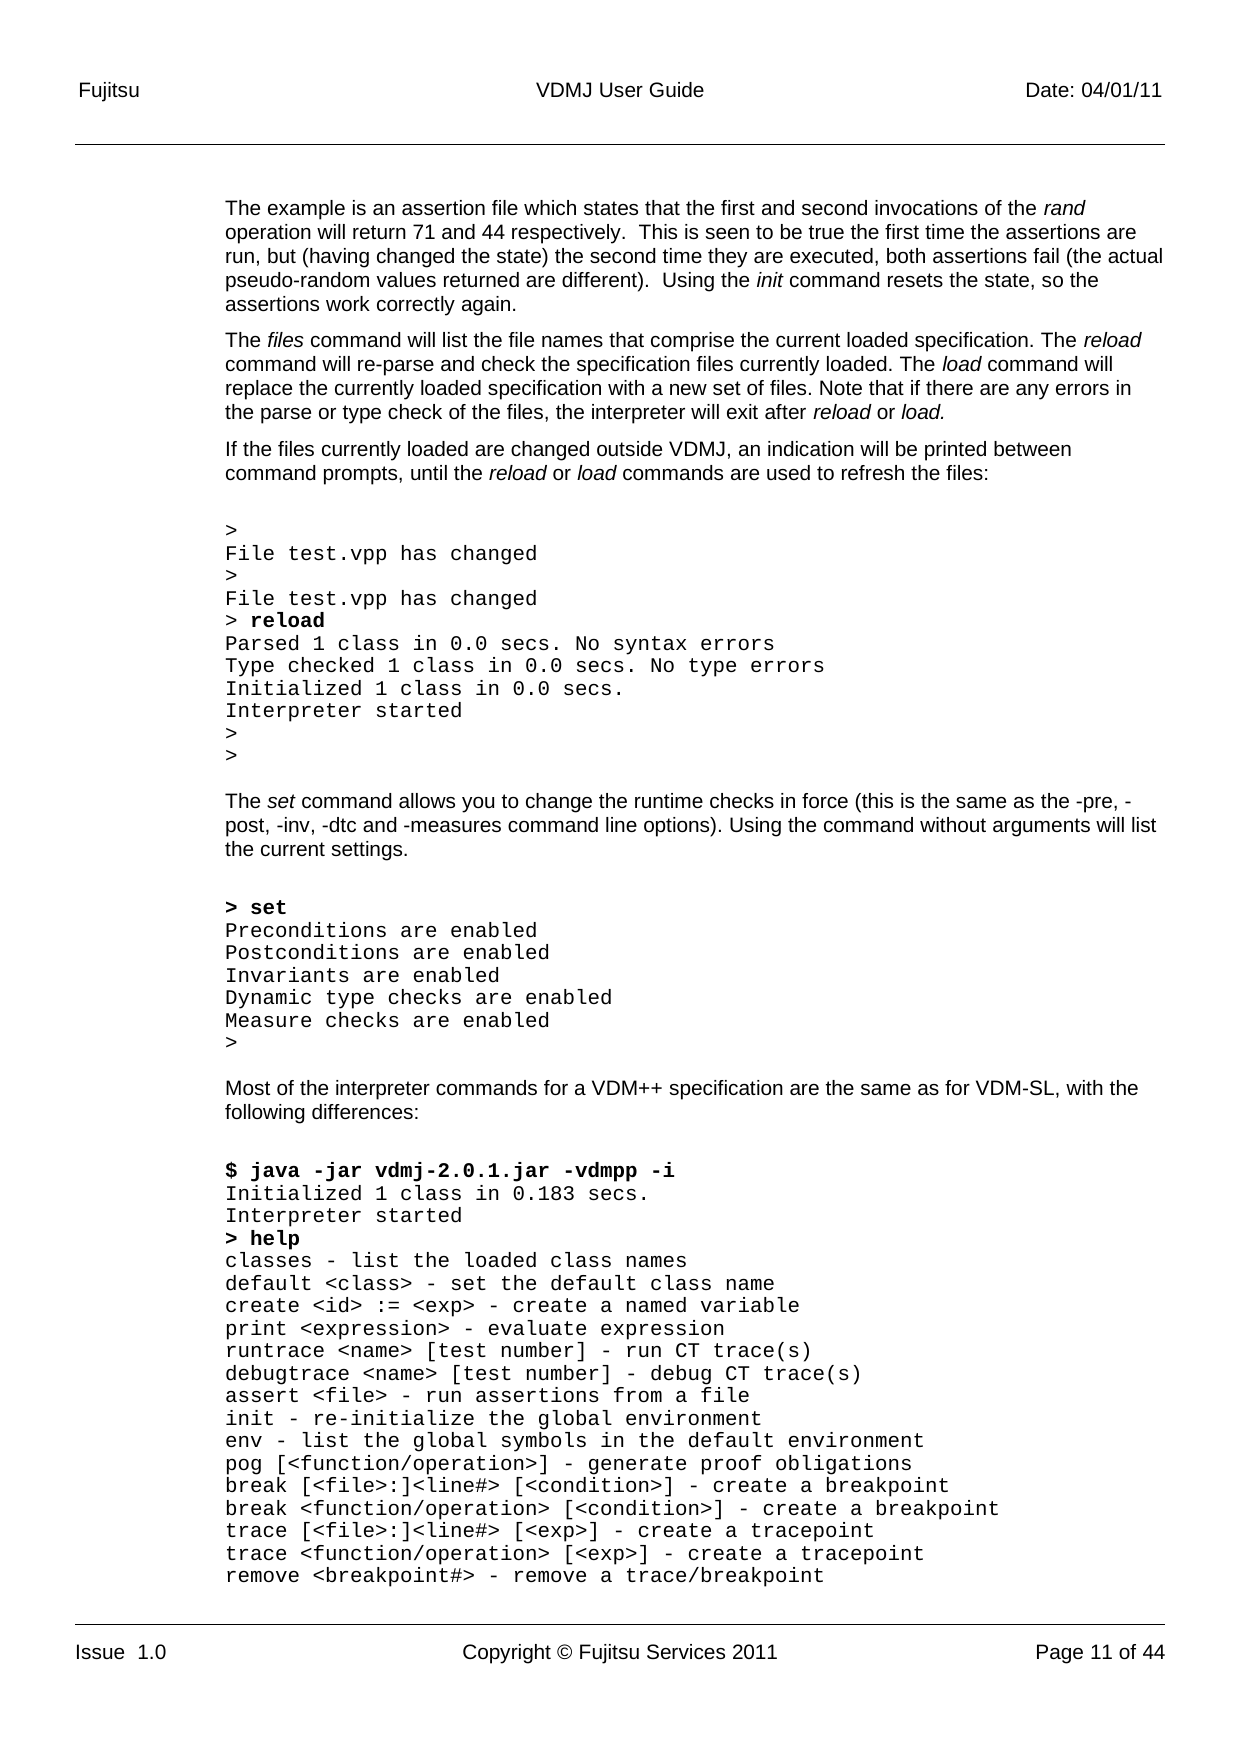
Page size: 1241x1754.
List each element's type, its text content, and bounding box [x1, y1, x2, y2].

text Invariants are enabled [225, 964, 1165, 987]
text $ java -jar vdmj-2.0.1.jar -vdmpp -i [225, 1159, 1165, 1182]
text debugtrace <name> [test number] - debug CT trace(s) [225, 1362, 1165, 1384]
text Most of the interpreter commands for a VDM++ specification are the same as for VDM-SL, with the following differences: [225, 1077, 1165, 1124]
text env - list the global symbols in the default environment [225, 1429, 1165, 1452]
text classes - list the loaded class names [225, 1249, 1165, 1272]
text Postconditions are enabled [225, 942, 1165, 964]
text > set [225, 897, 1165, 919]
text The set command allows you to change the runtime checks in force (this is the same as the -pre, -post, -inv, -dtc and -measures command line options). Using the command without arguments will list the current settings. [225, 790, 1165, 862]
text Initialized 1 class in 0.183 secs. [225, 1182, 1165, 1204]
text > help [225, 1227, 1165, 1249]
text print <expression> - evaluate expression [225, 1317, 1165, 1339]
text The example is an assertion file which states that the first and second invocations of the rand operation will return 71 and 44 respectively. This is seen to be true the first time the assertions are run, but (having changed the state) the second time they are executed, both assertions fail (the actual pseudo-random values returned are different). Using the init command resets the state, so the assertions work correctly again. [225, 196, 1165, 316]
text > reload [225, 610, 1165, 632]
text > [225, 1032, 1165, 1054]
text The files command will list the file names that comprise the current loaded specification. The reload command will re-parse and check the specification files currently loaded. The load command will replace the currently loaded specification with a new set of files. Note that if there are any errors in the parse or type check of the files, the interpreter will exit after reload or load. [225, 328, 1165, 424]
text Measure checks are enabled [225, 1009, 1165, 1032]
text File test.vpp has changed [225, 542, 1165, 565]
text > [225, 565, 1165, 587]
text Parsed 1 class in 0.0 secs. No syntax errors [225, 632, 1165, 655]
text create <id> := <exp> - create a named variable [225, 1294, 1165, 1317]
text default <class> - set the default class name [225, 1272, 1165, 1294]
text trace [<file>:]<line#> [<exp>] - create a tracepoint [225, 1519, 1165, 1542]
text runtrace <name> [test number] - run CT trace(s) [225, 1339, 1165, 1362]
text assert <file> - run assertions from a file [225, 1384, 1165, 1407]
text trace <function/operation> [<exp>] - create a tracepoint [225, 1542, 1165, 1564]
text > [225, 745, 1165, 767]
text > [225, 520, 1165, 542]
text break <function/operation> [<condition>] - create a breakpoint [225, 1497, 1165, 1519]
text pog [<function/operation>] - generate proof obligations [225, 1452, 1165, 1474]
text > [225, 722, 1165, 745]
text If the files currently loaded are changed outside VDMJ, an indication will be printed between command prompts, until the reload or load commands are used to refresh the files: [225, 437, 1165, 485]
text Type checked 1 class in 0.0 secs. No type errors [225, 655, 1165, 677]
text Dynamic type checks are enabled [225, 987, 1165, 1009]
text Initialized 1 class in 0.0 secs. [225, 677, 1165, 700]
text Interpreter started [225, 1204, 1165, 1227]
text Preconditions are enabled [225, 919, 1165, 942]
text remove <breakpoint#> - remove a trace/breakpoint [225, 1564, 1165, 1587]
text break [<file>:]<line#> [<condition>] - create a breakpoint [225, 1474, 1165, 1497]
text Interpreter started [225, 700, 1165, 722]
text File test.vpp has changed [225, 587, 1165, 610]
text init - re-initialize the global environment [225, 1407, 1165, 1429]
